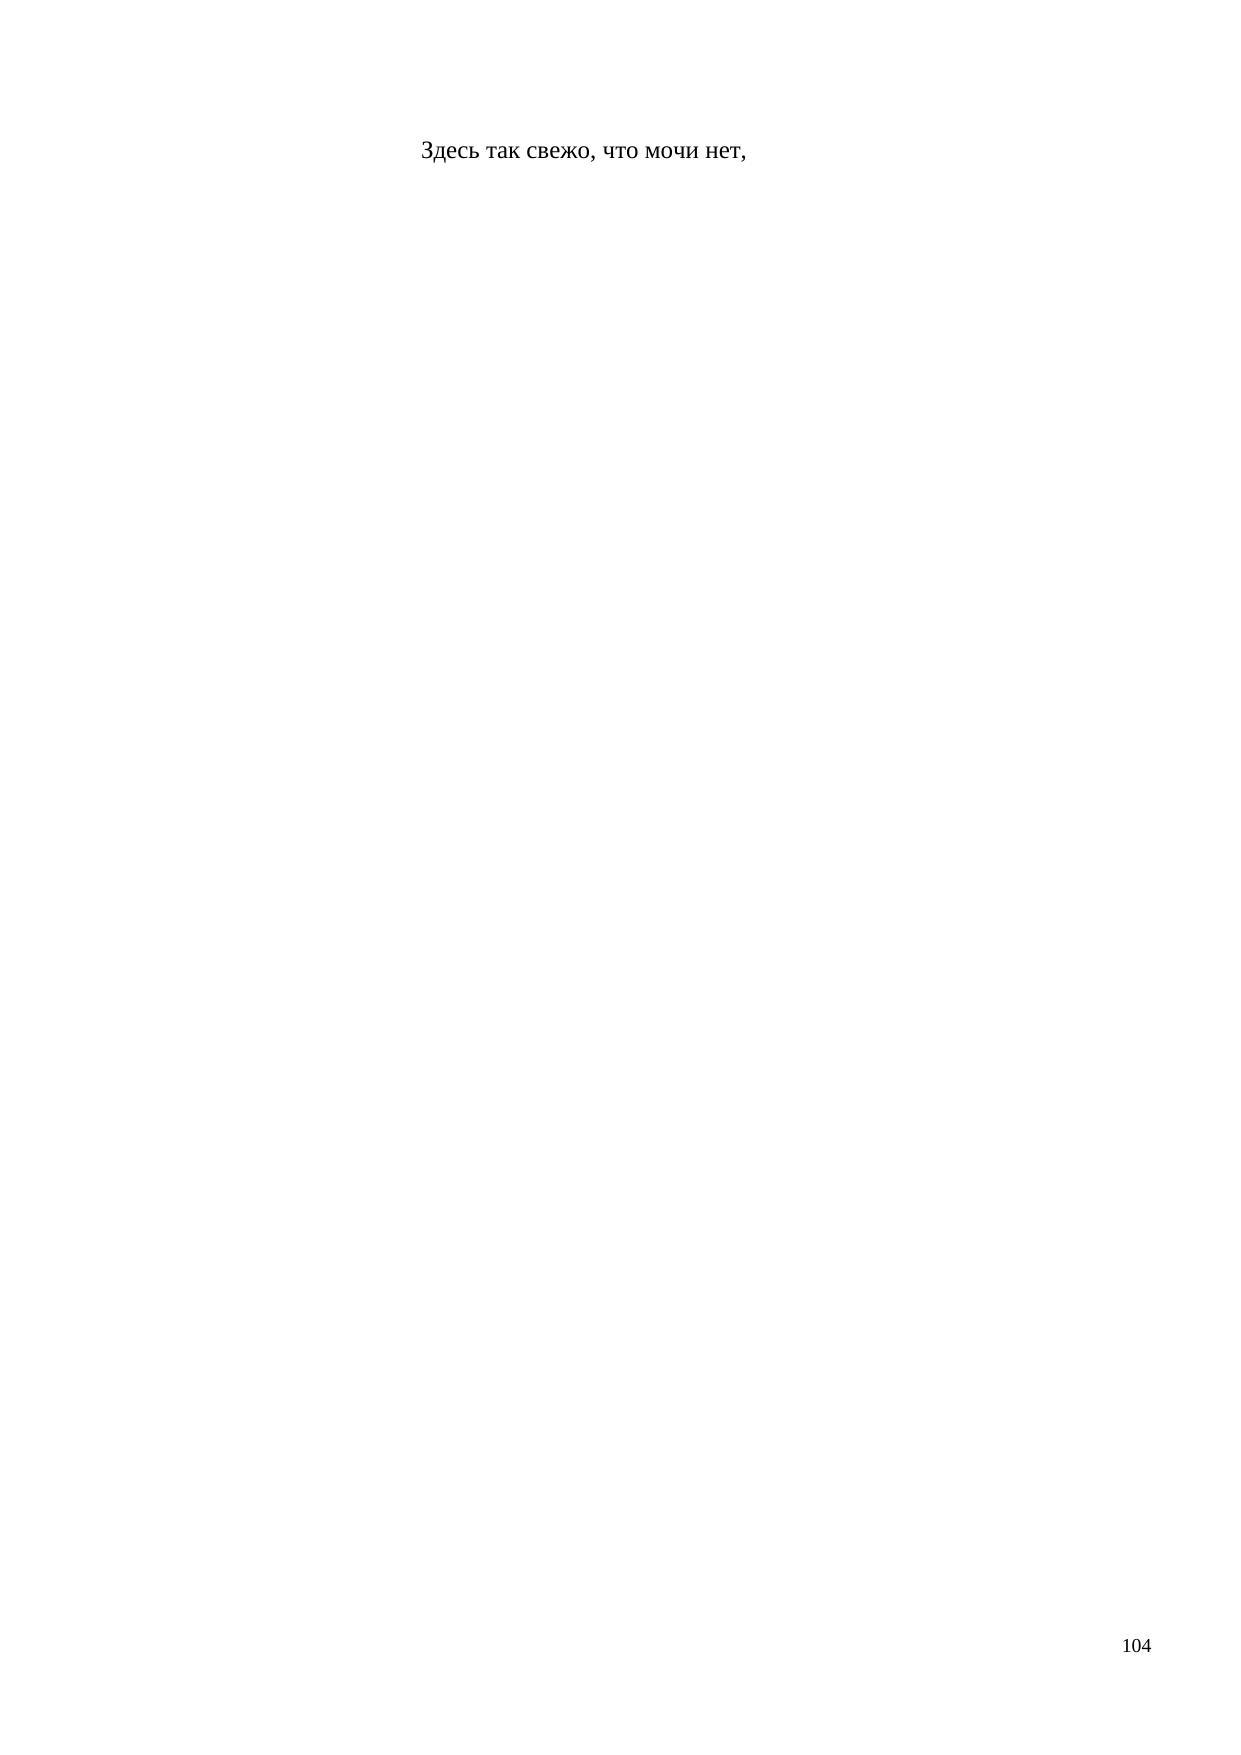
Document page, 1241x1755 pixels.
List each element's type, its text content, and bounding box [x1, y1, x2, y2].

text Здесь так свежо, что мочи нет, [421, 135, 1168, 164]
